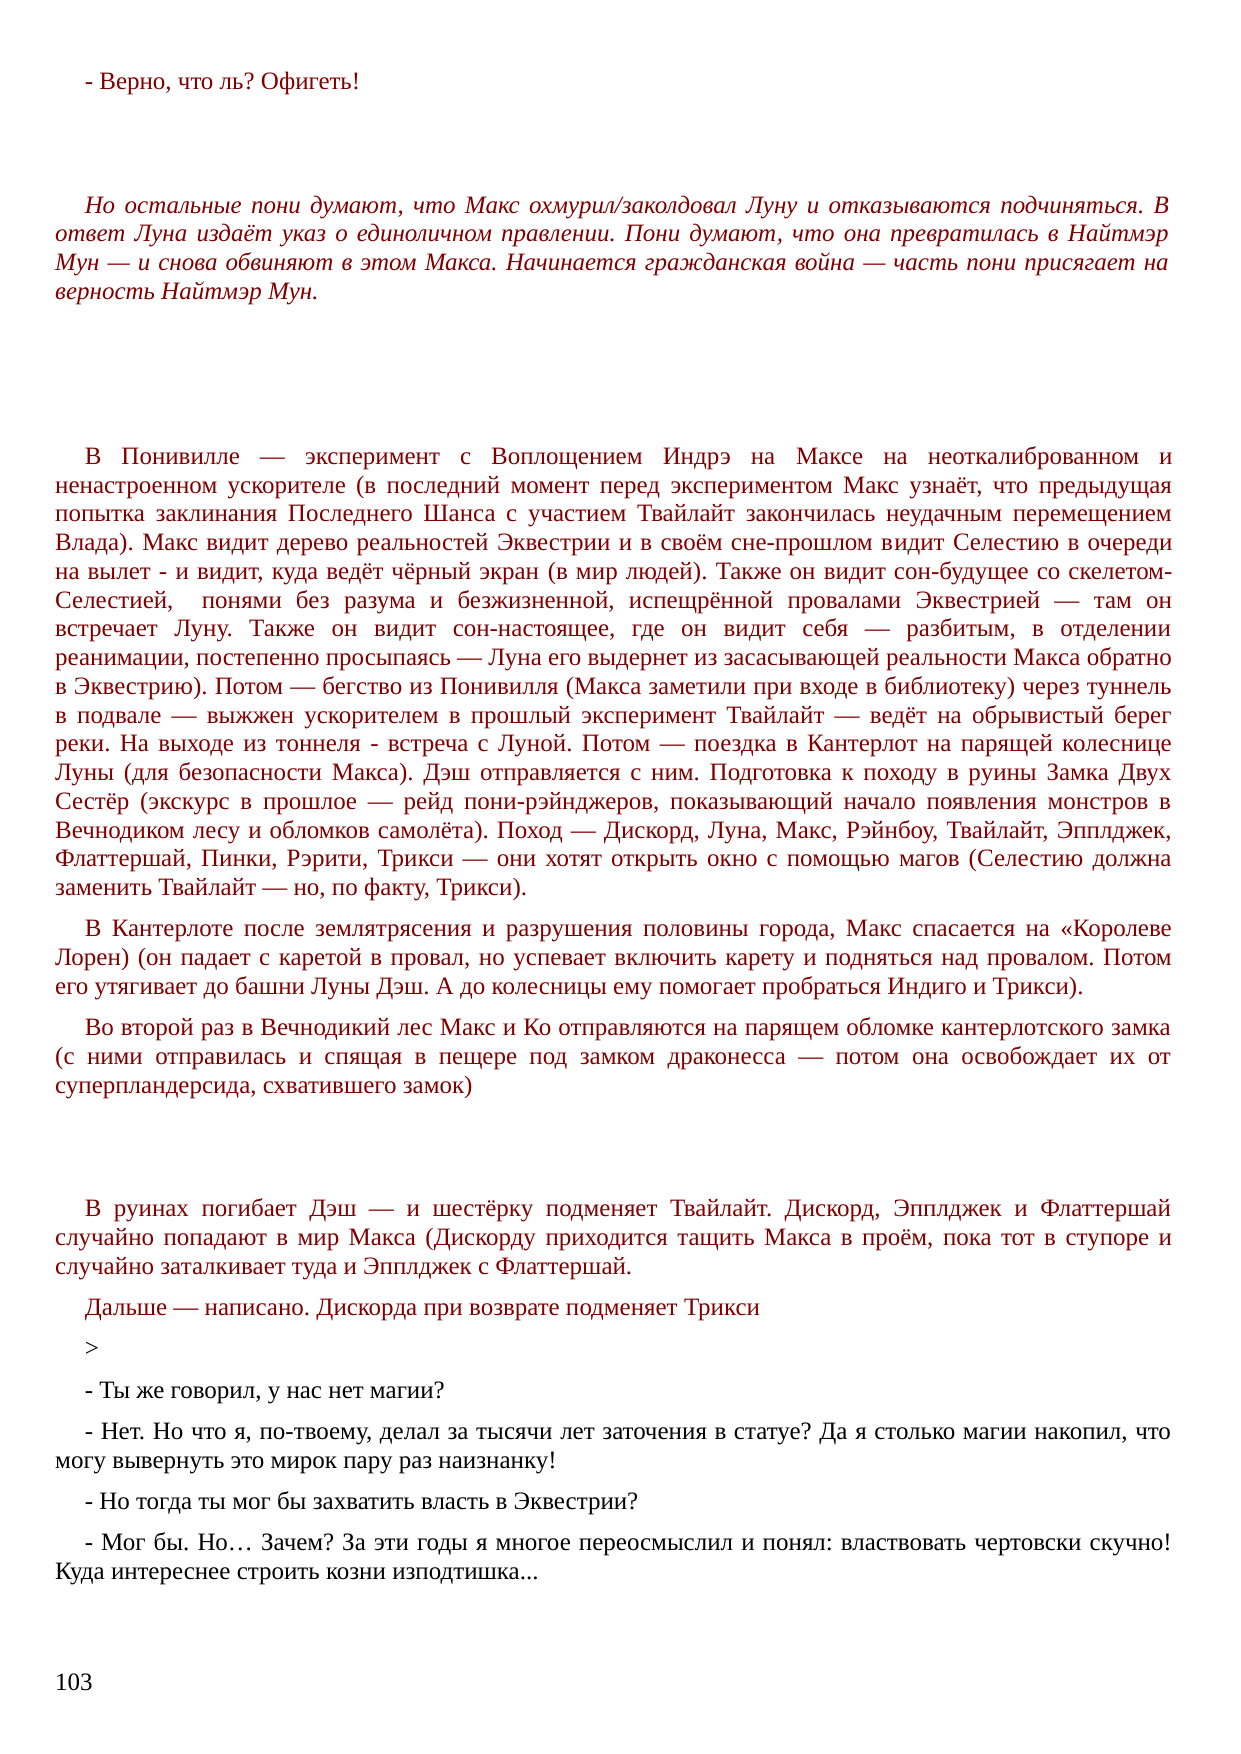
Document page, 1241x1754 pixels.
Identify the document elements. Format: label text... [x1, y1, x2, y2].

text - Мог бы. Но… Зачем? За эти годы я многое переосмыслил и понял: властвовать чертовски скучно! Куда интереснее строить козни изподтишка... [55, 1527, 1173, 1585]
text - Но тогда ты мог бы захватить власть в Эквестрии? [55, 1486, 1173, 1515]
text В Понивилле — эксперимент с Воплощением Индрэ на Максе на неоткалиброванном и ненастроенном ускорителе (в последний момент перед экспериментом Макс узнаёт, что предыдущая попытка заклинания Последнего Шанса с участием Твайлайт закончилась неудачным перемещением Влада). Макс видит дерево реальностей Эквестрии и в своём сне-прошлом видит Селестию в очереди на вылет - и видит, куда ведёт чёрный экран (в мир людей). Также он видит сон-будущее со скелетом-Селестией, понями без разума и безжизненной, испещрённой провалами Эквестрией — там он встречает Луну. Также он видит сон-настоящее, где он видит себя — разбитым, в отделении реанимации, постепенно просыпаясь — Луна его выдернет из засасывающей реальности Макса обратно в Эквестрию). Потом — бегство из Понивилля (Макса заметили при входе в библиотеку) через туннель в подвале — выжжен ускорителем в прошлый эксперимент Твайлайт — ведёт на обрывистый берег реки. На выходе из тоннеля - встреча с Луной. Потом — поездка в Кантерлот на парящей колеснице Луны (для безопасности Макса). Дэш отправляется с ним. Подготовка к походу в руины Замка Двух Сестёр (экскурс в прошлое — рейд пони-рэйнджеров, показывающий начало появления монстров в Вечнодиком лесу и обломков самолёта). Поход — Дискорд, Луна, Макс, Рэйнбоу, Твайлайт, Эпплджек, Флаттершай, Пинки, Рэрити, Трикси — они хотят открыть окно с помощью магов (Селестию должна заменить Твайлайт — но, по факту, Трикси). [55, 441, 1173, 901]
text - Верно, что ль? Офигеть! [55, 66, 1173, 95]
text В руинах погибает Дэш — и шестёрку подменяет Твайлайт. Дискорд, Эпплджек и Флаттершай случайно попадают в мир Макса (Дискорду приходится тащить Макса в проём, пока тот в ступоре и случайно заталкивает туда и Эпплджек с Флаттершай. [55, 1193, 1173, 1280]
text - Ты же говорил, у нас нет магии? [55, 1375, 1173, 1403]
text Во второй раз в Вечнодикий лес Макс и Ко отправляются на парящем обломке кантерлотского замка (с ними отправилась и спящая в пещере под замком драконесса — потом она освобождает их от суперпландерсида, схватившего замок) [55, 1012, 1173, 1098]
text В Кантерлоте после землятрясения и разрушения половины города, Макс спасается на «Королеве Лорен) (он падает с каретой в провал, но успевает включить карету и подняться над провалом. Потом его утягивает до башни Луны Дэш. А до колесницы ему помогает пробраться Индиго и Трикси). [55, 913, 1173, 1000]
text - Нет. Но что я, по-твоему, делал за тысячи лет заточения в статуе? Да я столько магии накопил, что могу вывернуть это мирок пару раз наизнанку! [55, 1416, 1173, 1473]
text Дальше — написано. Дискорда при возврате подменяет Трикси [55, 1292, 1173, 1321]
text Но остальные пони думают, что Макс охмурил/заколдовал Луну и отказываются подчиняться. В ответ Луна издаёт указ о единоличном правлении. Пони думают, что она превратилась в Найтмэр Мун — и снова обвиняют в этом Макса. Начинается гражданская война — часть пони присягает на верность Найтмэр Мун. [55, 190, 1173, 305]
text > [55, 1333, 1173, 1362]
